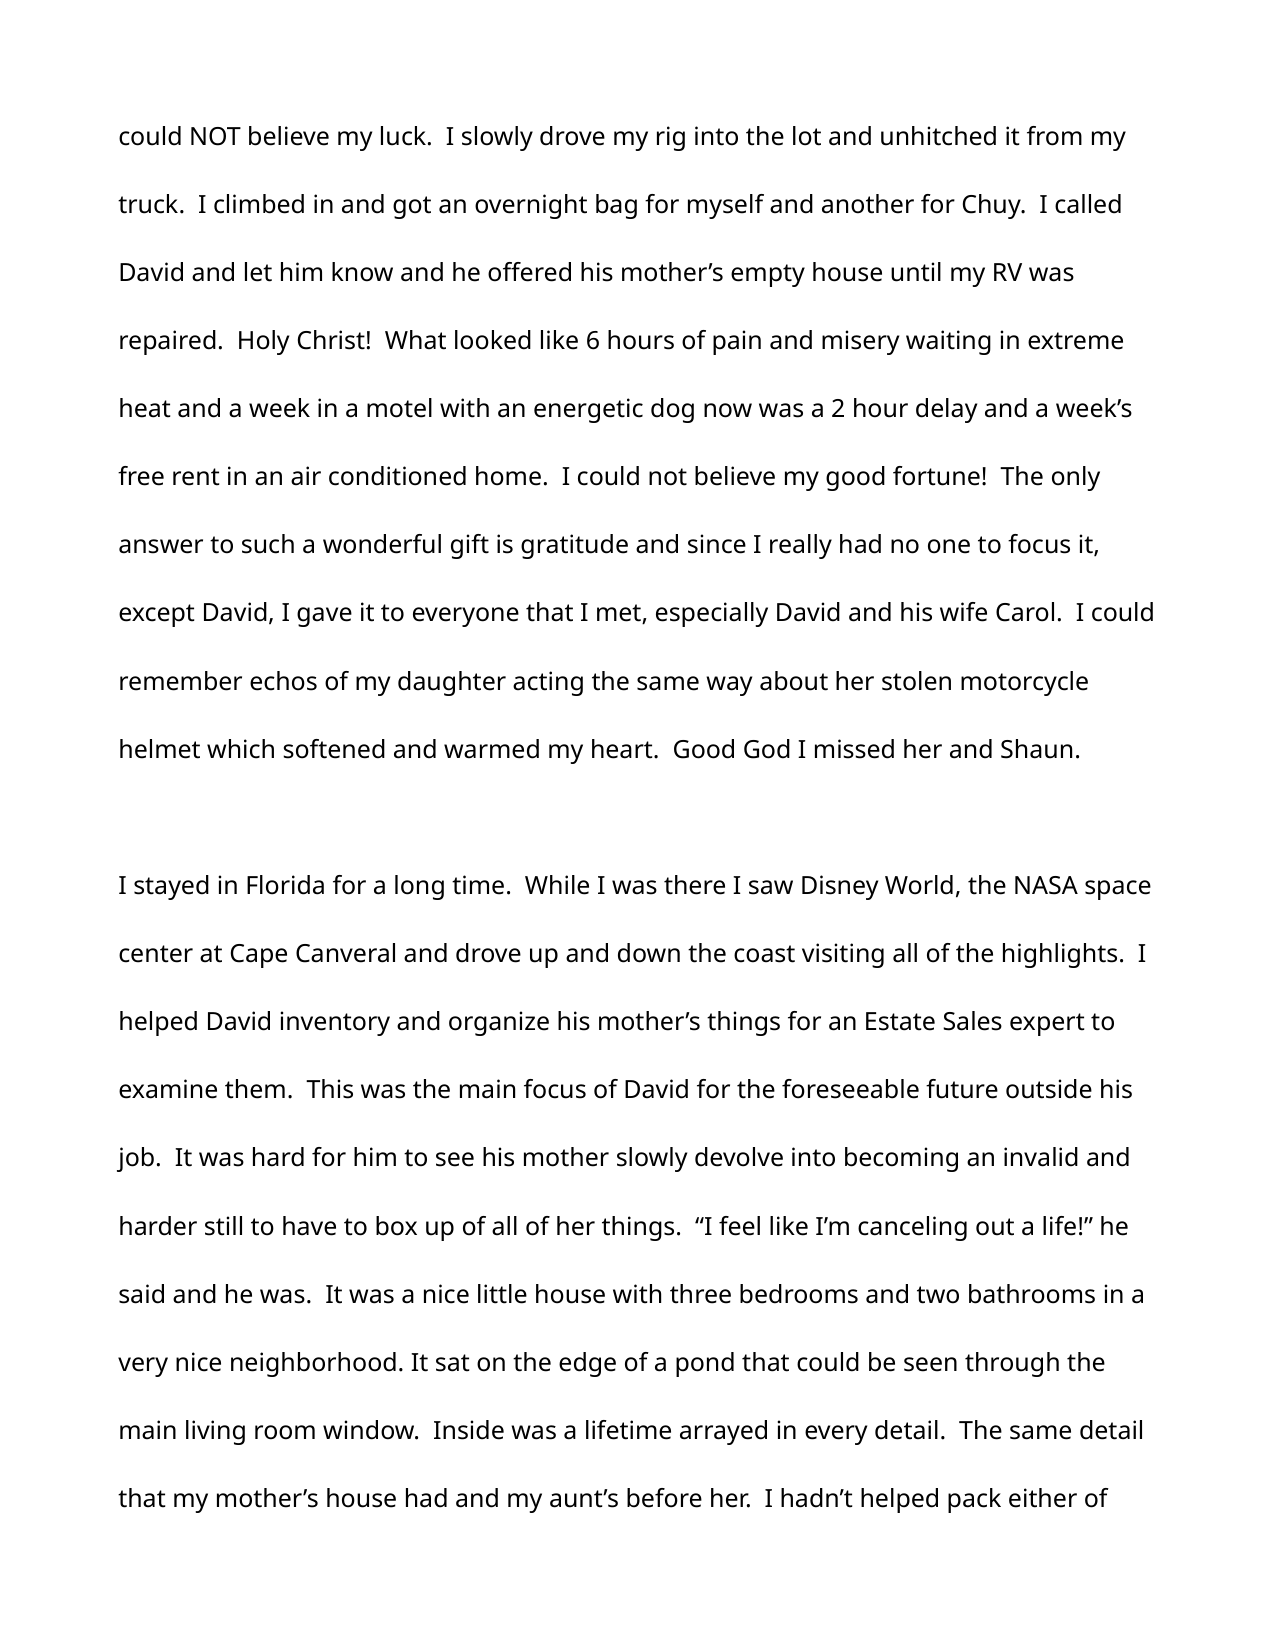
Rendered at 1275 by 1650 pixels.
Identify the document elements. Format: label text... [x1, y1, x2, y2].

text I stayed in Florida for a long time. While I was there I saw Disney World, the NASA space center at Cape Canveral and drove up and down the coast visiting all of the highlights. I helped David inventory and organize his mother’s things for an Estate Sales expert to examine them. This was the main focus of David for the foreseeable future outside his job. It was hard for him to see his mother slowly devolve into becoming an invalid and harder still to have to box up of all of her things. “I feel like I’m canceling out a life!” he said and he was. It was a nice little house with three bedrooms and two bathrooms in a very nice neighborhood. It sat on the edge of a pond that could be seen through the main living room window. Inside was a lifetime arrayed in every detail. The same detail that my mother’s house had and my aunt’s before her. I hadn’t helped pack either of [118, 867, 1157, 1515]
text could NOT believe my luck. I slowly drove my rig into the lot and unhitched it from my truck. I climbed in and got an overnight bag for myself and another for Chuy. I called David and let him know and he offered his mother’s empty house until my RV was repaired. Holy Christ! What looked like 6 hours of pain and misery waiting in extreme heat and a week in a motel with an energetic dog now was a 2 hour delay and a week’s free rent in an air conditioned home. I could not believe my good fortune! The only answer to such a wonderful gift is gratitude and since I really had no one to focus it, except David, I gave it to everyone that I met, especially David and his wife Carol. I could remember echos of my daughter acting the same way about her stolen motorcycle helmet which softened and warmed my heart. Good God I missed her and Shaun. [118, 118, 1157, 765]
